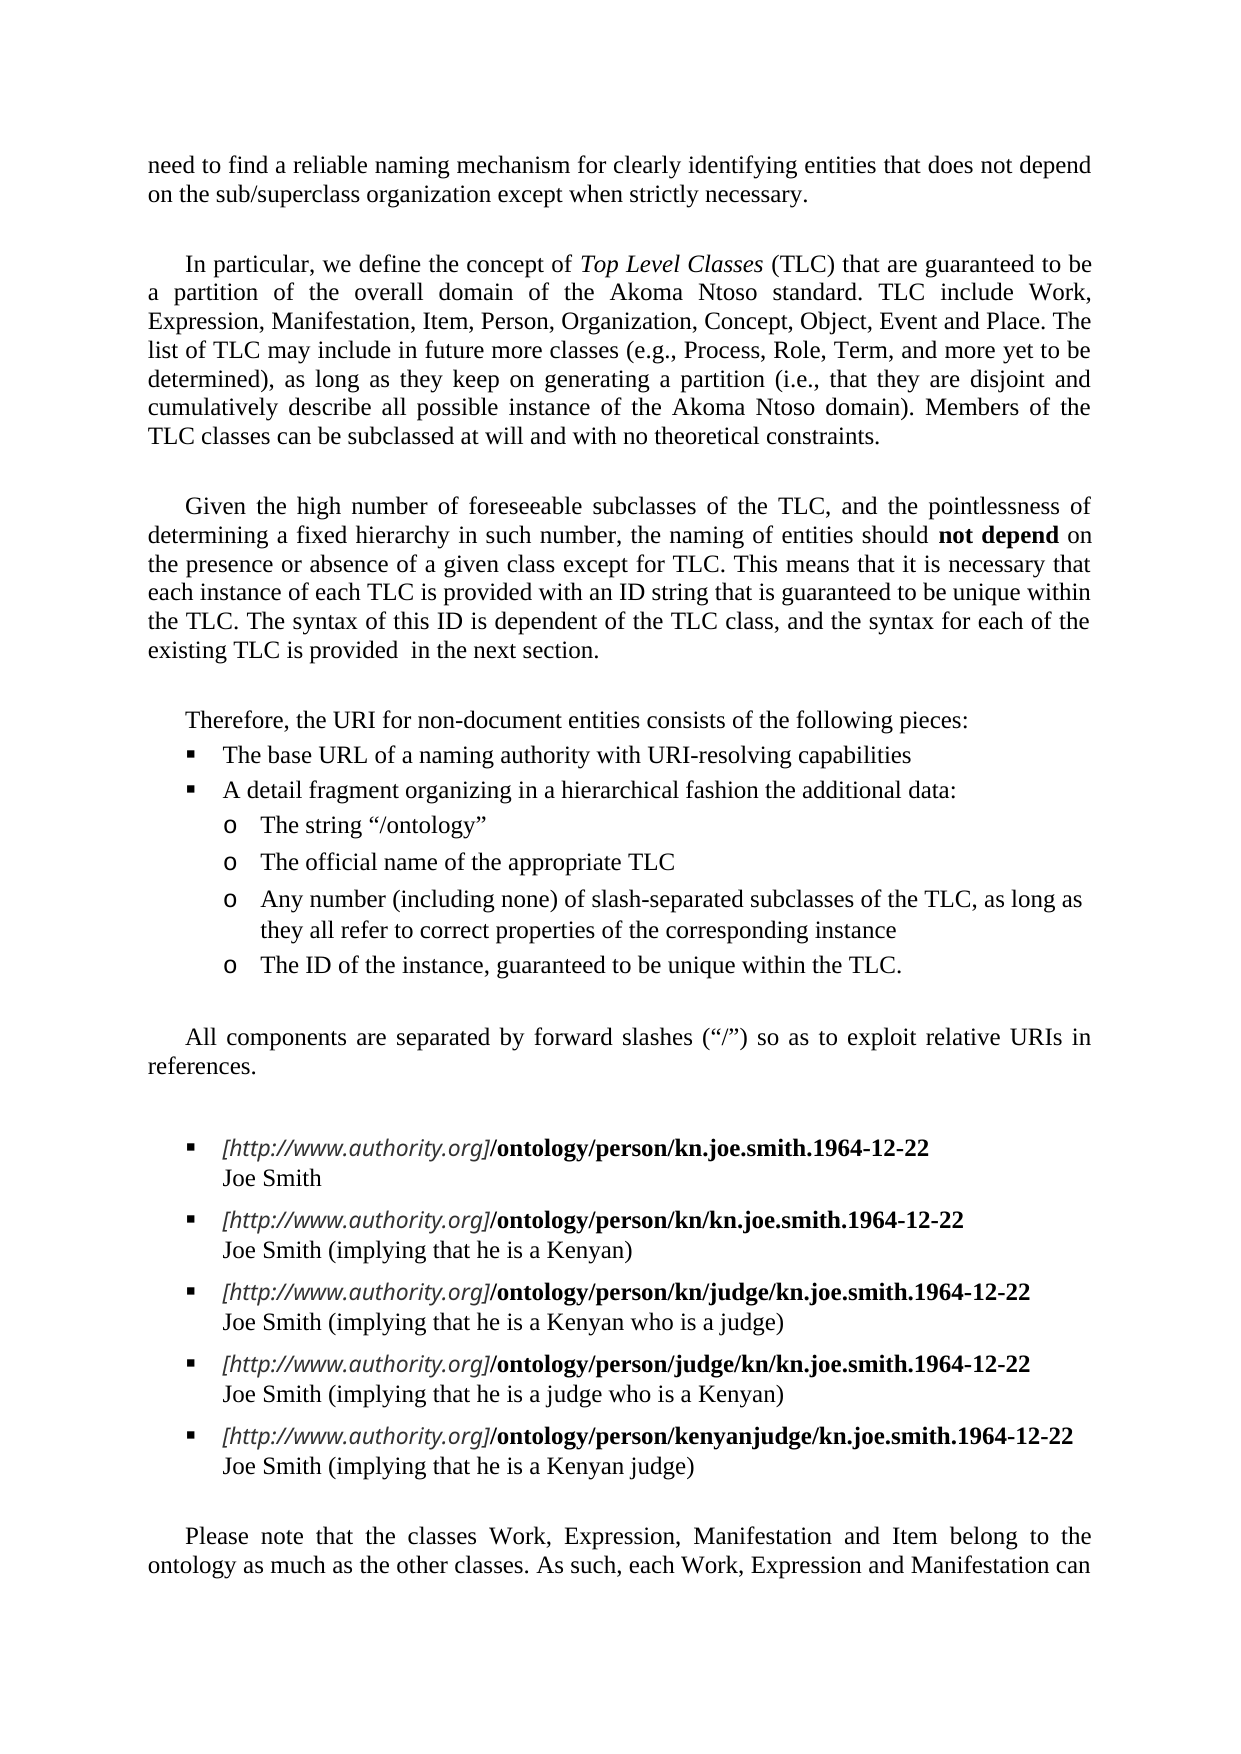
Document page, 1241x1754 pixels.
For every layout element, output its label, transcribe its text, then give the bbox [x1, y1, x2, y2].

list The official name of the appropriate TLC [223, 847, 1092, 878]
text Please note that the classes Work, Expression, Manifestation and Item belong to the ontology as much as the other classes. As such, each Work, Expression and Manifestation can [148, 1521, 1092, 1579]
list [http://www.authority.org]/ontology/person/kn/judge/kn.joe.smith.1964-12-22 Joe Smith (implying that he is a Kenyan who is a judge) [185, 1276, 1092, 1336]
list A detail fragment organizing in a hierarchical fashion the additional data: [185, 775, 1092, 804]
text In particular, we define the concept of Top Level Classes (TLC) that are guaranteed to be a partition of the overall domain of the Akoma Ntoso standard. TLC include Work, Expression, Manifestation, Item, Person, Organization, Concept, Object, Event and Place. The list of TLC may include in future more classes (e.g., Process, Role, Term, and more yet to be determined), as long as they keep on generating a partition (i.e., that they are disjoint and cumulatively describe all possible instance of the Akoma Ntoso domain). Members of the TLC classes can be subclassed at will and with no theoretical constraints. [148, 249, 1092, 450]
list [http://www.authority.org]/ontology/person/kn/kn.joe.smith.1964-12-22 Joe Smith (implying that he is a Kenyan) [185, 1204, 1092, 1264]
list [http://www.authority.org]/ontology/person/judge/kn/kn.joe.smith.1964-12-22 Joe Smith (implying that he is a judge who is a Kenyan) [185, 1348, 1092, 1408]
text All components are separated by forward slashes (“/”) so as to exploit relative URIs in references. [148, 1022, 1092, 1079]
list The string “/ontology” [223, 810, 1092, 841]
list [http://www.authority.org]/ontology/person/kn.joe.smith.1964-12-22 Joe Smith [185, 1132, 1092, 1192]
list The base URL of a naming authority with URI-resolving capabilities [185, 740, 1092, 769]
text need to find a reliable naming mechanism for clearly identifying entities that does not depend on the sub/superclass organization except when strictly necessary. [148, 150, 1092, 207]
list The ID of the instance, guaranteed to be unique within the TLC. [223, 950, 1092, 981]
list Any number (including none) of slash-separated subclasses of the TLC, as long as they all refer to correct properties of the corresponding instance [223, 884, 1092, 944]
list [http://www.authority.org]/ontology/person/kenyanjudge/kn.joe.smith.1964-12-22 Joe Smith (implying that he is a Kenyan judge) [185, 1420, 1092, 1480]
text Therefore, the URI for non-document entities consists of the following pieces: [148, 705, 1092, 734]
text Given the high number of foreseeable subclasses of the TLC, and the pointlessness of determining a fixed hierarchy in such number, the naming of entities should not depend on the presence or absence of a given class except for TLC. This means that it is necessary that each instance of each TLC is provided with an ID string that is guaranteed to be unique within the TLC. The syntax of this ID is dependent of the TLC class, and the syntax for each of the existing TLC is provided in the next section. [148, 491, 1092, 664]
